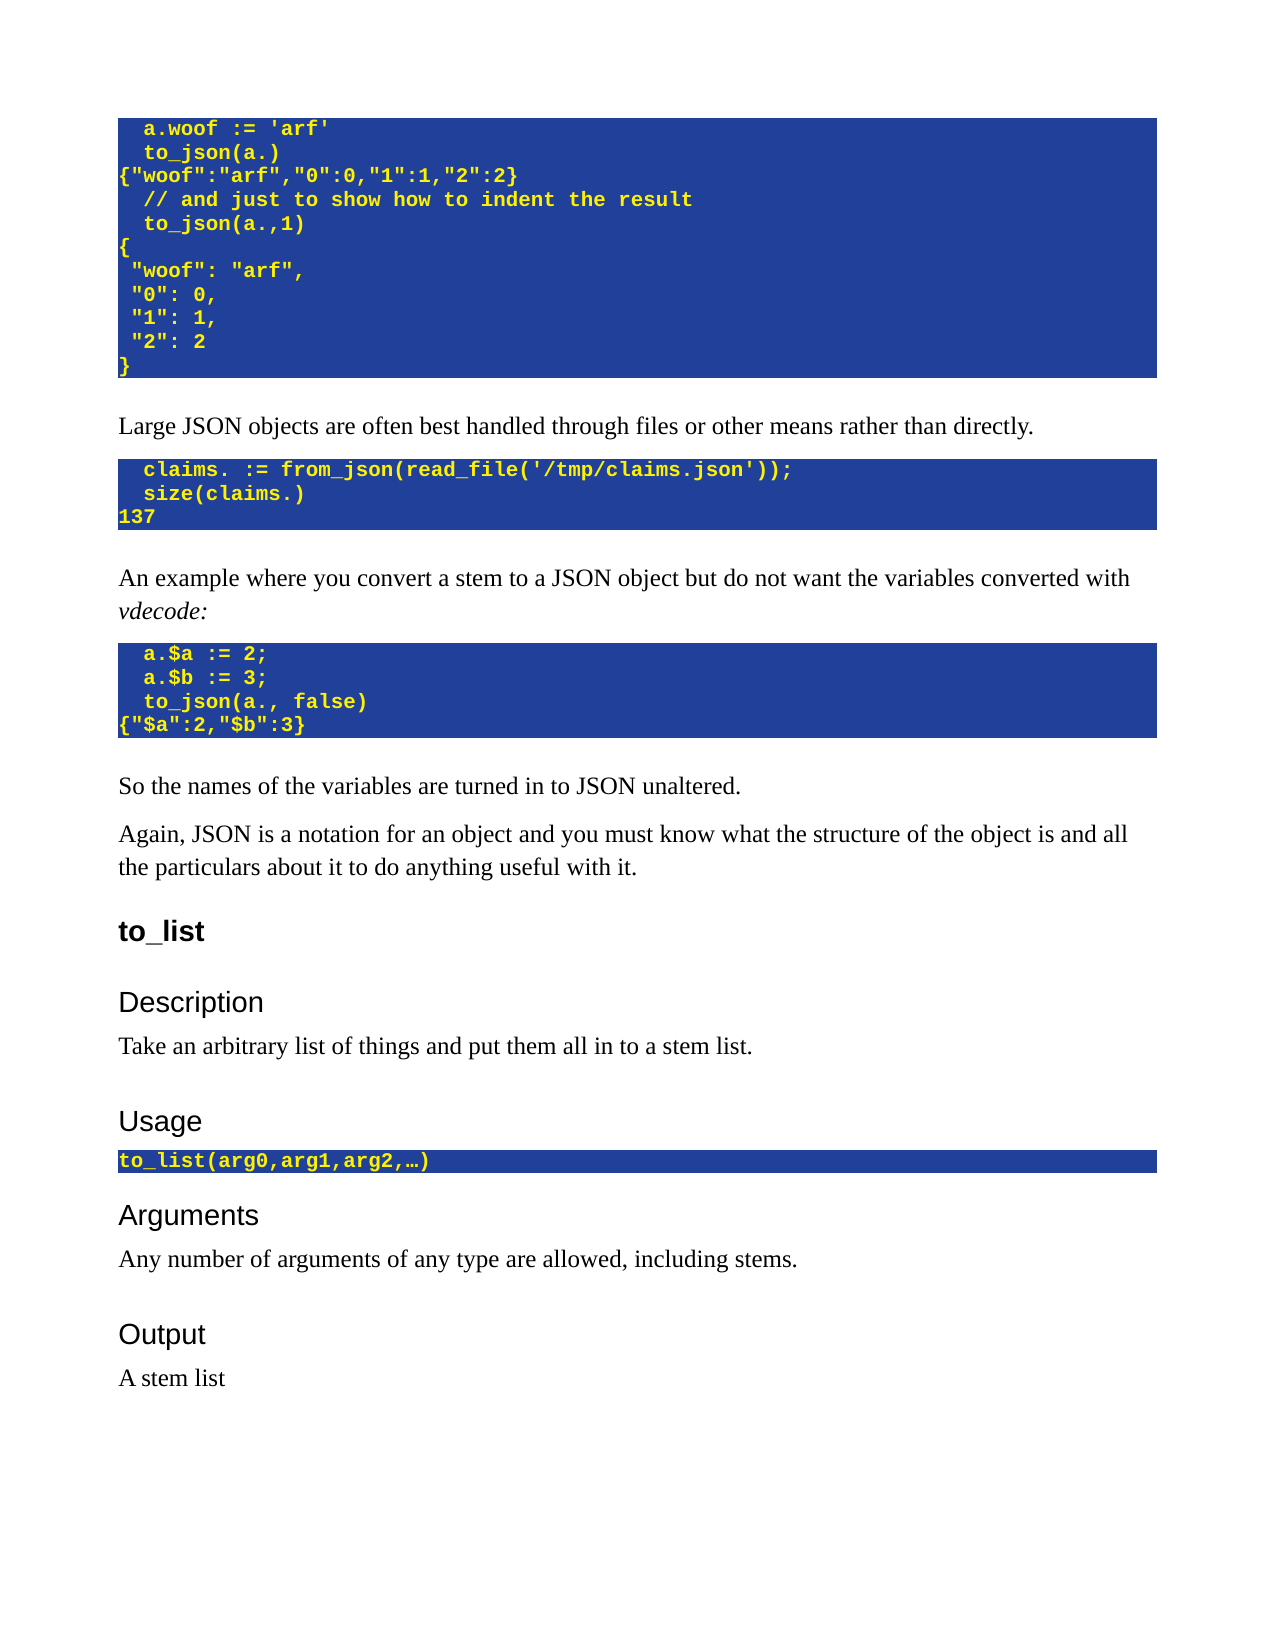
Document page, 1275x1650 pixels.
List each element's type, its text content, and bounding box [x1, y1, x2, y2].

text a.woof := 'arf' [118, 118, 1157, 142]
text An example where you convert a stem to a JSON object but do not want the variables converted with vdecode: [118, 530, 1157, 624]
text a.$b := 3; [118, 667, 1157, 691]
text to_json(a.,1) [118, 213, 1157, 236]
subtitle to_list [118, 914, 1157, 948]
text "0": 0, [118, 284, 1157, 307]
text size(claims.) [118, 482, 1157, 506]
text claims. := from_json(read_file('/tmp/claims.json')); [118, 459, 1157, 482]
text { [118, 236, 1157, 260]
text "1": 1, [118, 307, 1157, 331]
subtitle Arguments [118, 1198, 1157, 1232]
text {"$a":2,"$b":3} [118, 714, 1157, 738]
text {"woof":"arf","0":0,"1":1,"2":2} [118, 165, 1157, 189]
text // and just to show how to indent the result [118, 189, 1157, 213]
subtitle Output [118, 1317, 1157, 1351]
text 137 [118, 506, 1157, 530]
text } [118, 354, 1157, 378]
text Again, JSON is a notation for an object and you must know what the structure of the object is and all the particulars about it to do anything useful with it. [118, 819, 1157, 880]
text to_list(arg0,arg1,arg2,…) [118, 1150, 1157, 1173]
text to_json(a., false) [118, 691, 1157, 714]
subtitle Description [118, 985, 1157, 1019]
text a.$a := 2; [118, 643, 1157, 667]
text So the names of the variables are turned in to JSON unaltered. [118, 738, 1157, 800]
text to_json(a.) [118, 142, 1157, 165]
text "2": 2 [118, 331, 1157, 354]
subtitle Usage [118, 1104, 1157, 1137]
text Any number of arguments of any type are allowed, including stems. [118, 1244, 1157, 1273]
text Large JSON objects are often best handled through files or other means rather than directly. [118, 378, 1157, 440]
text "woof": "arf", [118, 260, 1157, 284]
text Take an arbitrary list of things and put them all in to a stem list. [118, 1031, 1157, 1060]
text A stem list [118, 1363, 1157, 1392]
